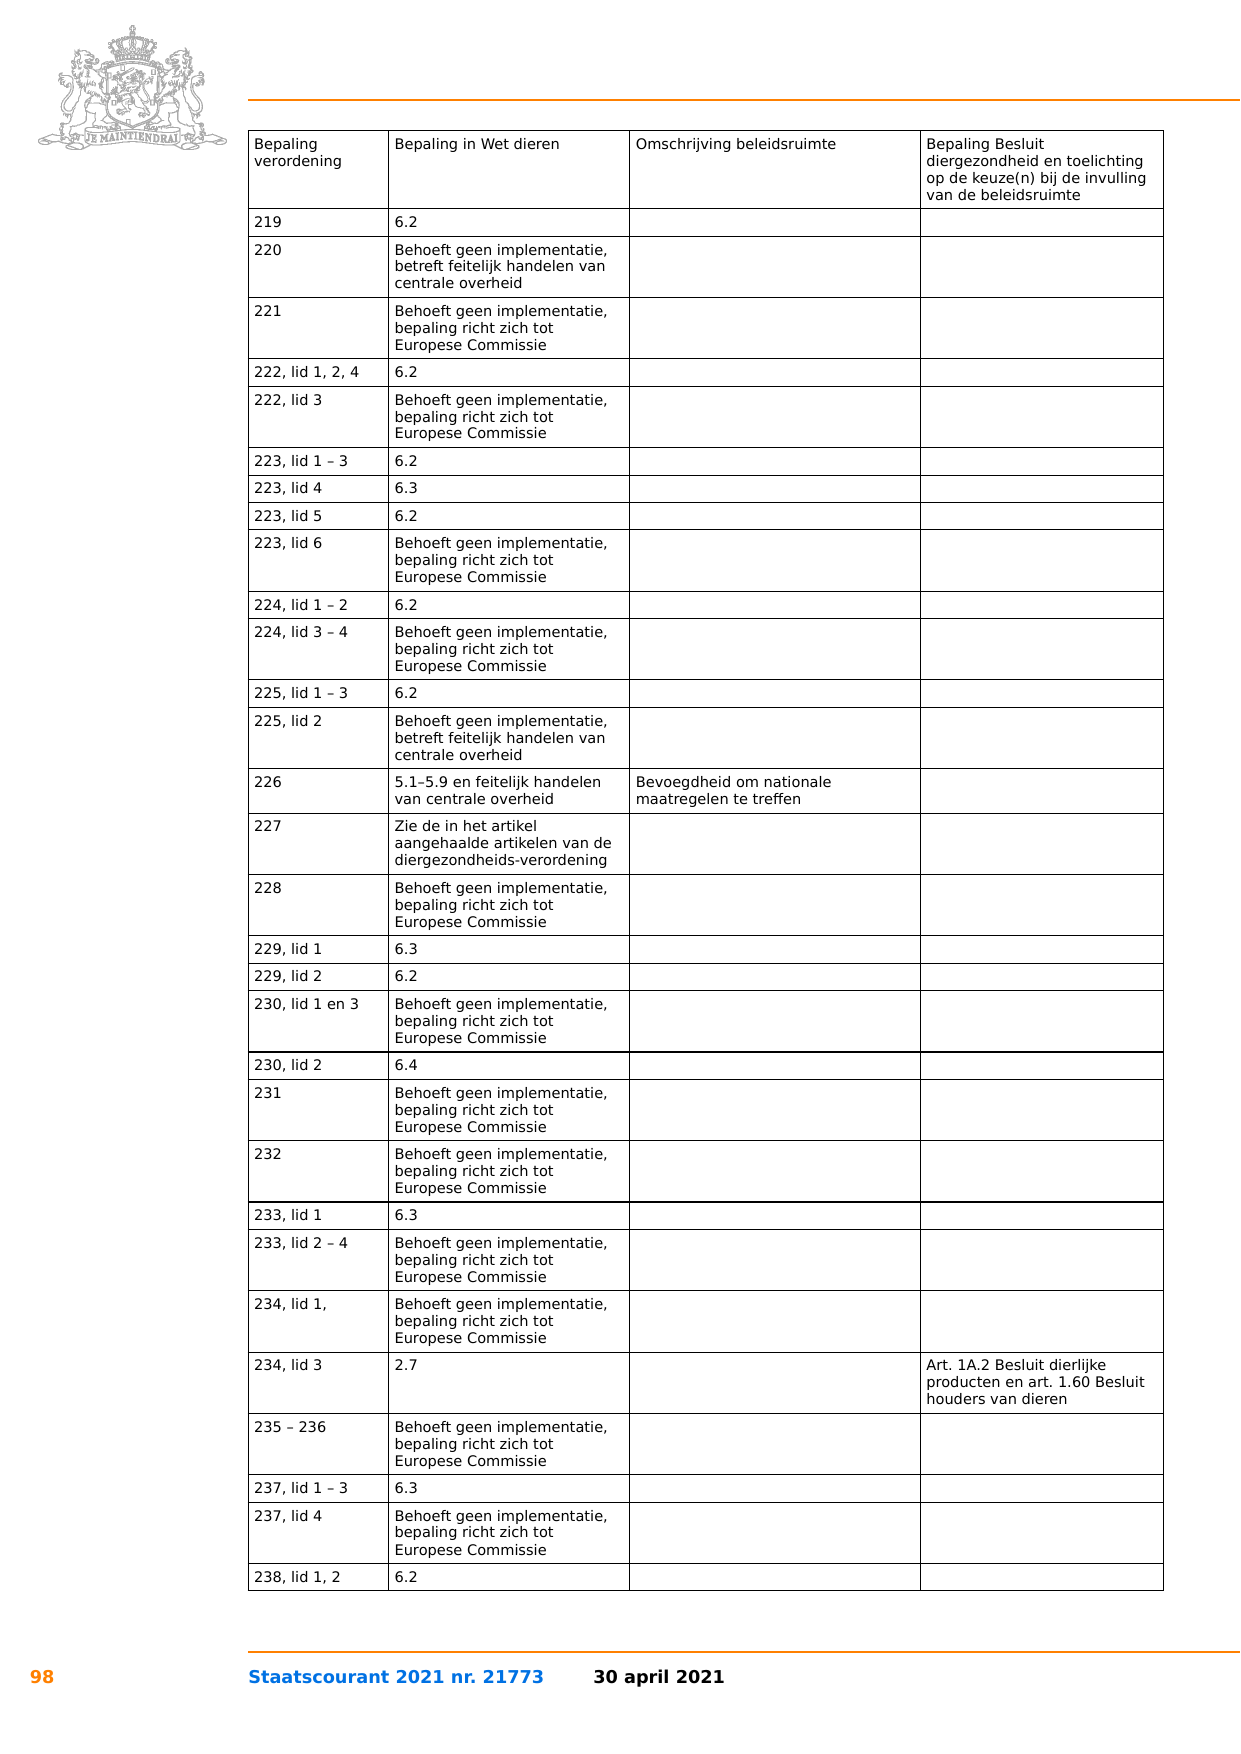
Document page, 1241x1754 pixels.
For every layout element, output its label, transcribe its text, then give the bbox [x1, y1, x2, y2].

table_cell [630, 476, 920, 502]
table_cell [630, 448, 920, 474]
table_cell Behoeft geen implementatie, bepaling richt zich tot Europese Commissie [389, 1414, 629, 1474]
table_cell [630, 1080, 920, 1140]
table_cell [921, 1564, 1163, 1590]
table_cell [630, 1053, 920, 1079]
table_cell [921, 875, 1163, 935]
table_cell 233, lid 1 [249, 1203, 388, 1229]
table_cell [921, 592, 1163, 618]
table_cell [921, 619, 1163, 679]
table_header Omschrijving beleidsruimte [630, 131, 920, 208]
table_cell 6.2 [389, 503, 629, 529]
table_cell Behoeft geen implementatie, bepaling richt zich tot Europese Commissie [389, 298, 629, 358]
table_cell 221 [249, 298, 388, 358]
table_cell [921, 1080, 1163, 1140]
table_cell [921, 1291, 1163, 1352]
table_cell [921, 530, 1163, 591]
table_cell [921, 991, 1163, 1051]
table_cell 6.2 [389, 209, 629, 236]
table_header Bepaling Besluit diergezondheid en toelichting op de keuze(n) bij de invulling van de beleidsruimte [921, 131, 1163, 208]
table_cell 225, lid 2 [249, 708, 388, 768]
table_cell 220 [249, 237, 388, 297]
table_cell 6.3 [389, 936, 629, 963]
table_cell [630, 708, 920, 768]
table_cell Behoeft geen implementatie, bepaling richt zich tot Europese Commissie [389, 387, 629, 447]
table_cell [630, 936, 920, 963]
table_cell [630, 387, 920, 447]
table_cell Art. 1A.2 Besluit dierlijke producten en art. 1.60 Besluit houders van dieren [921, 1353, 1163, 1413]
table_cell [921, 708, 1163, 768]
table_cell [921, 769, 1163, 812]
table_cell [921, 1475, 1163, 1502]
table_cell 234, lid 3 [249, 1353, 388, 1413]
table_cell 228 [249, 875, 388, 935]
table_cell 6.2 [389, 592, 629, 618]
table_cell 229, lid 2 [249, 964, 388, 990]
table_cell 224, lid 1 – 2 [249, 592, 388, 618]
table_cell [630, 680, 920, 707]
table_cell [921, 359, 1163, 386]
table_cell 223, lid 1 – 3 [249, 448, 388, 474]
table_cell [921, 1414, 1163, 1474]
table_cell Zie de in het artikel aangehaalde artikelen van de diergezondheids-verordening [389, 814, 629, 874]
table_cell 2.7 [389, 1353, 629, 1413]
table_cell 229, lid 1 [249, 936, 388, 963]
table_cell 234, lid 1, [249, 1291, 388, 1352]
table_cell 233, lid 2 – 4 [249, 1230, 388, 1290]
table_cell Behoeft geen implementatie, bepaling richt zich tot Europese Commissie [389, 1291, 629, 1352]
table_cell 224, lid 3 – 4 [249, 619, 388, 679]
table_cell [630, 1475, 920, 1502]
table_cell [630, 991, 920, 1051]
table_cell [630, 814, 920, 874]
table_cell Behoeft geen implementatie, bepaling richt zich tot Europese Commissie [389, 875, 629, 935]
table_cell [630, 1503, 920, 1563]
table_cell Behoeft geen implementatie, bepaling richt zich tot Europese Commissie [389, 530, 629, 591]
table_cell 6.2 [389, 359, 629, 386]
picture [38, 25, 227, 150]
table_cell [921, 1230, 1163, 1290]
table_cell 231 [249, 1080, 388, 1140]
table_cell Behoeft geen implementatie, betreft feitelijk handelen van centrale overheid [389, 708, 629, 768]
table_cell 5.1–5.9 en feitelijk handelen van centrale overheid [389, 769, 629, 812]
table_cell Behoeft geen implementatie, betreft feitelijk handelen van centrale overheid [389, 237, 629, 297]
table_cell [921, 1203, 1163, 1229]
table_cell 6.2 [389, 448, 629, 474]
table_cell 6.3 [389, 476, 629, 502]
table_cell [630, 1564, 920, 1590]
table_cell [921, 1503, 1163, 1563]
table_cell 6.2 [389, 964, 629, 990]
table_cell [630, 530, 920, 591]
table_cell 6.4 [389, 1053, 629, 1079]
table_cell 6.2 [389, 680, 629, 707]
table_cell [630, 964, 920, 990]
table_cell Behoeft geen implementatie, bepaling richt zich tot Europese Commissie [389, 1141, 629, 1201]
table_cell [630, 1230, 920, 1290]
table_cell 222, lid 1, 2, 4 [249, 359, 388, 386]
table_cell 222, lid 3 [249, 387, 388, 447]
table_cell [630, 875, 920, 935]
table_cell [630, 619, 920, 679]
table_cell [921, 964, 1163, 990]
table_cell Behoeft geen implementatie, bepaling richt zich tot Europese Commissie [389, 1080, 629, 1140]
table_cell [630, 298, 920, 358]
table_cell 219 [249, 209, 388, 236]
table_header Bepaling in Wet dieren [389, 131, 629, 208]
table_cell 230, lid 2 [249, 1053, 388, 1079]
table_cell 237, lid 1 – 3 [249, 1475, 388, 1502]
table_cell [630, 359, 920, 386]
table_cell 235 – 236 [249, 1414, 388, 1474]
table_cell 227 [249, 814, 388, 874]
table_cell Behoeft geen implementatie, bepaling richt zich tot Europese Commissie [389, 991, 629, 1051]
table_cell [921, 814, 1163, 874]
table_cell [630, 1291, 920, 1352]
table_cell 6.2 [389, 1564, 629, 1590]
table_cell 223, lid 6 [249, 530, 388, 591]
table_cell [630, 1203, 920, 1229]
table_cell 230, lid 1 en 3 [249, 991, 388, 1051]
table_cell 6.3 [389, 1203, 629, 1229]
table_cell Bevoegdheid om nationale maatregelen te treffen [630, 769, 920, 812]
table_cell [630, 237, 920, 297]
table_cell 238, lid 1, 2 [249, 1564, 388, 1590]
table_cell [921, 1141, 1163, 1201]
table_cell [630, 1414, 920, 1474]
table_cell [921, 476, 1163, 502]
table_cell [630, 209, 920, 236]
table_cell [630, 592, 920, 618]
table_cell [921, 298, 1163, 358]
table_cell [630, 503, 920, 529]
table_cell [921, 1053, 1163, 1079]
table_cell [630, 1141, 920, 1201]
table_cell 237, lid 4 [249, 1503, 388, 1563]
table_cell 6.3 [389, 1475, 629, 1502]
table_cell [921, 237, 1163, 297]
table_cell [921, 680, 1163, 707]
table_cell [921, 209, 1163, 236]
table_cell 223, lid 5 [249, 503, 388, 529]
table_cell [921, 387, 1163, 447]
table_cell [921, 503, 1163, 529]
table_cell [921, 448, 1163, 474]
table_cell Behoeft geen implementatie, bepaling richt zich tot Europese Commissie [389, 1230, 629, 1290]
table_cell Behoeft geen implementatie, bepaling richt zich tot Europese Commissie [389, 619, 629, 679]
table_cell Behoeft geen implementatie, bepaling richt zich tot Europese Commissie [389, 1503, 629, 1563]
table_cell 225, lid 1 – 3 [249, 680, 388, 707]
table_cell 232 [249, 1141, 388, 1201]
table_cell [630, 1353, 920, 1413]
table_header Bepaling verordening [249, 131, 388, 208]
table_cell [921, 936, 1163, 963]
table_cell 223, lid 4 [249, 476, 388, 502]
table_cell 226 [249, 769, 388, 812]
